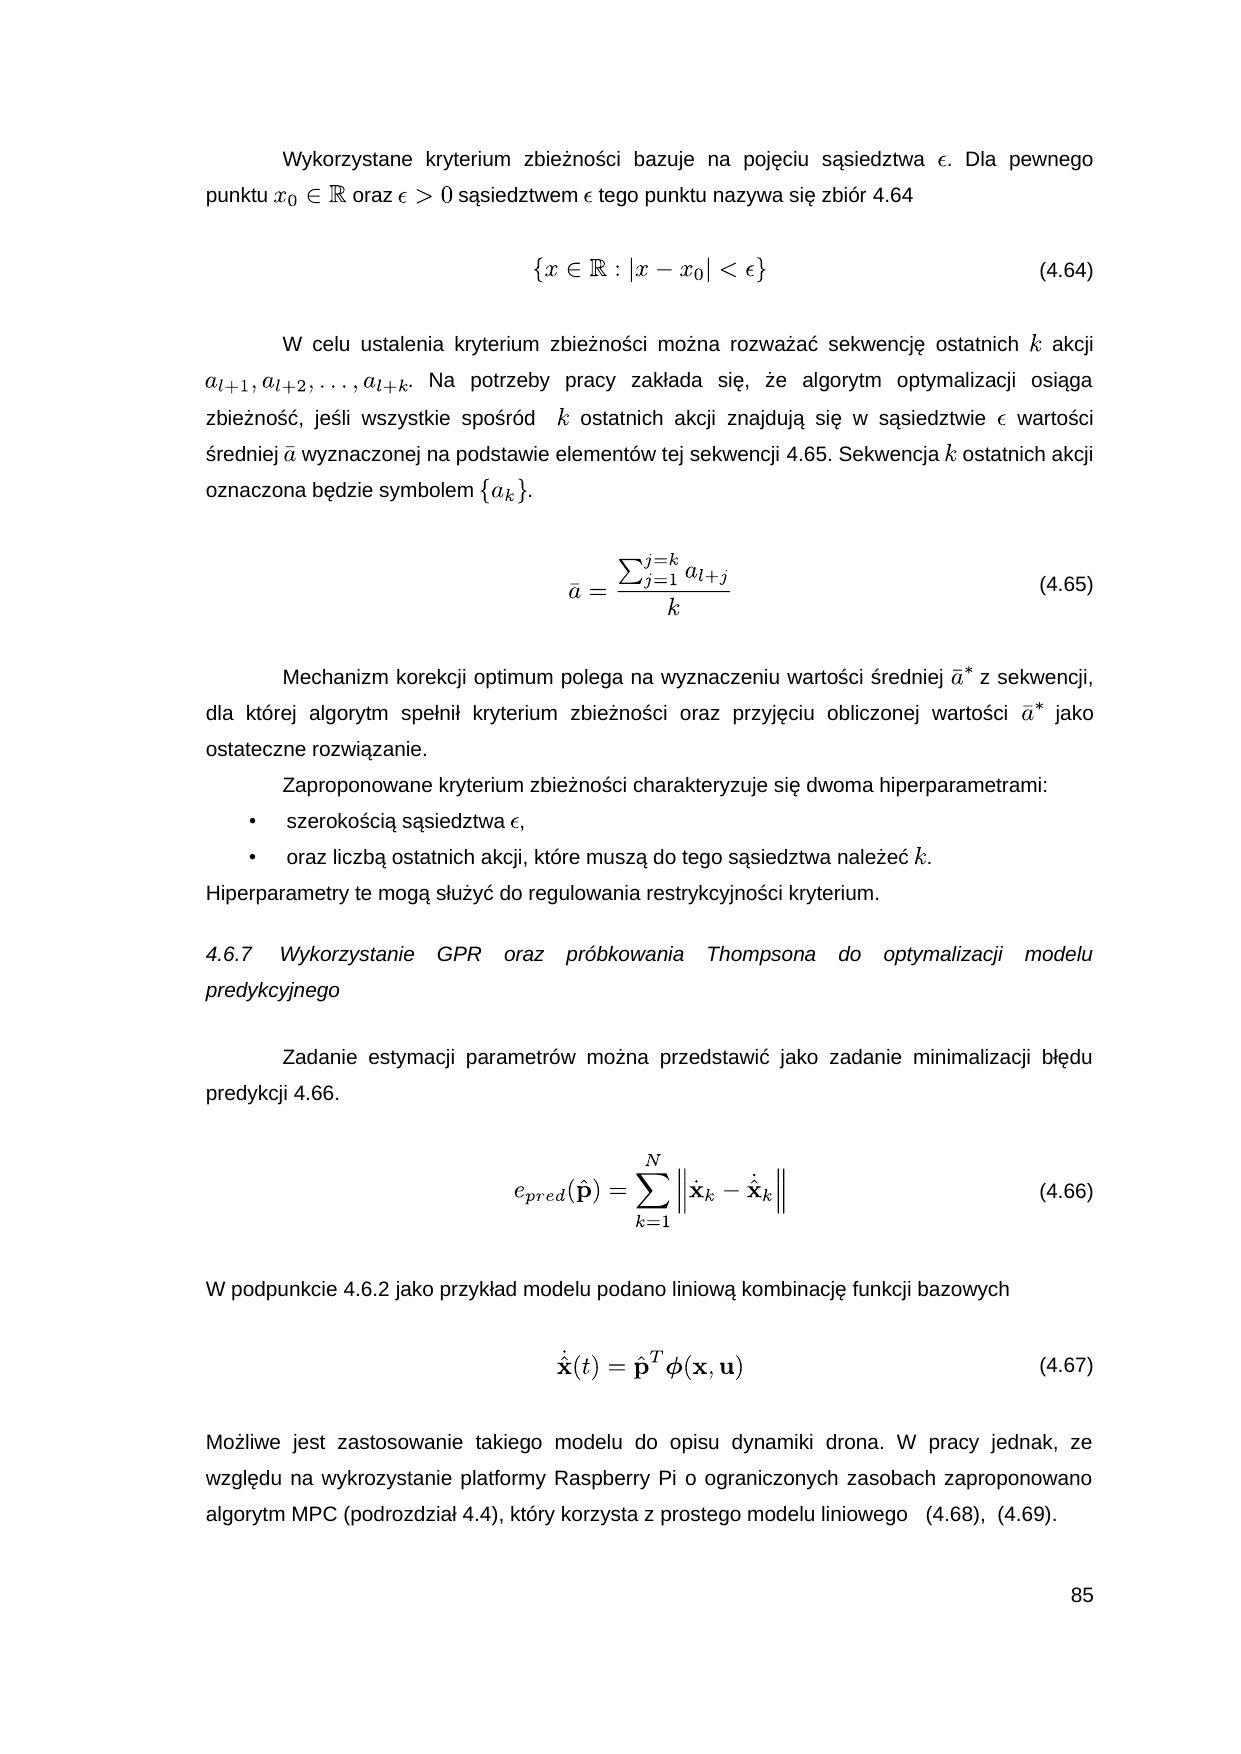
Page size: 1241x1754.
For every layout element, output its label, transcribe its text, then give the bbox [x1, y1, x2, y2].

text (4.66) [661, 1154, 1093, 1227]
list Hiperparametry te mogą służyć do regulowania restrykcyjności kryterium. [206, 881, 1093, 905]
text [206, 1154, 648, 1227]
text Możliwe jest zastosowanie takiego modelu do opisu dynamiki drona. W pracy jednak, ze względu na wykrozystanie platformy Raspberry Pi o ograniczonych zasobach zaproponowano algorytm MPC (podrozdział 4.4), który korzysta z prostego modelu liniowego (4.68), (4.69). [206, 1429, 1093, 1525]
text Zadanie estymacji parametrów można przedstawić jako zadanie minimalizacji błędu predykcji 4.66. [206, 1045, 1093, 1105]
list szerokością sąsiedztwa , [249, 809, 1093, 833]
text (4.64) [206, 256, 1093, 282]
text Mechanizm korekcji optimum polega na wyznaczeniu wartości średniej z sekwencji, dla której algorytm spełnił kryterium zbieżności oraz przyjęciu obliczonej wartości jako ostateczne rozwiązanie. [206, 665, 1093, 761]
text (4.67) [664, 1350, 1093, 1380]
text [206, 553, 668, 615]
text W celu ustalenia kryterium zbieżności można rozważać sekwencję ostatnich akcji . Na potrzeby pracy zakłada się, że algorytm optymalizacji osiąga zbieżność, jeśli wszystkie spośród ostatnich akcji znajdują się w sąsiedztwie wartości średniej wyznaczonej na podstawie elementów tej sekwencji 4.65. Sekwencja ostatnich akcji oznaczona będzie symbolem . [206, 332, 1093, 503]
text [206, 1350, 578, 1380]
text W podpunkcie 4.6.2 jako przykład modelu podano liniową kombinację funkcji bazowych [206, 1277, 1093, 1301]
text Wykorzystane kryterium zbieżności bazuje na pojęciu sąsiedztwa . Dla pewnego punktu oraz sąsiedztwem tego punktu nazywa się zbiór 4.64 [206, 147, 1093, 207]
subtitle Wykorzystanie GPR oraz próbkowania Thompsona do optymalizacji modelu predykcyjnego [206, 942, 1093, 1002]
text Zaproponowane kryterium zbieżności charakteryzuje się dwoma hiperparametrami: [206, 773, 1093, 797]
list oraz liczbą ostatnich akcji, które muszą do tego sąsiedztwa należeć . [249, 845, 1093, 869]
text (4.65) [674, 553, 1093, 615]
